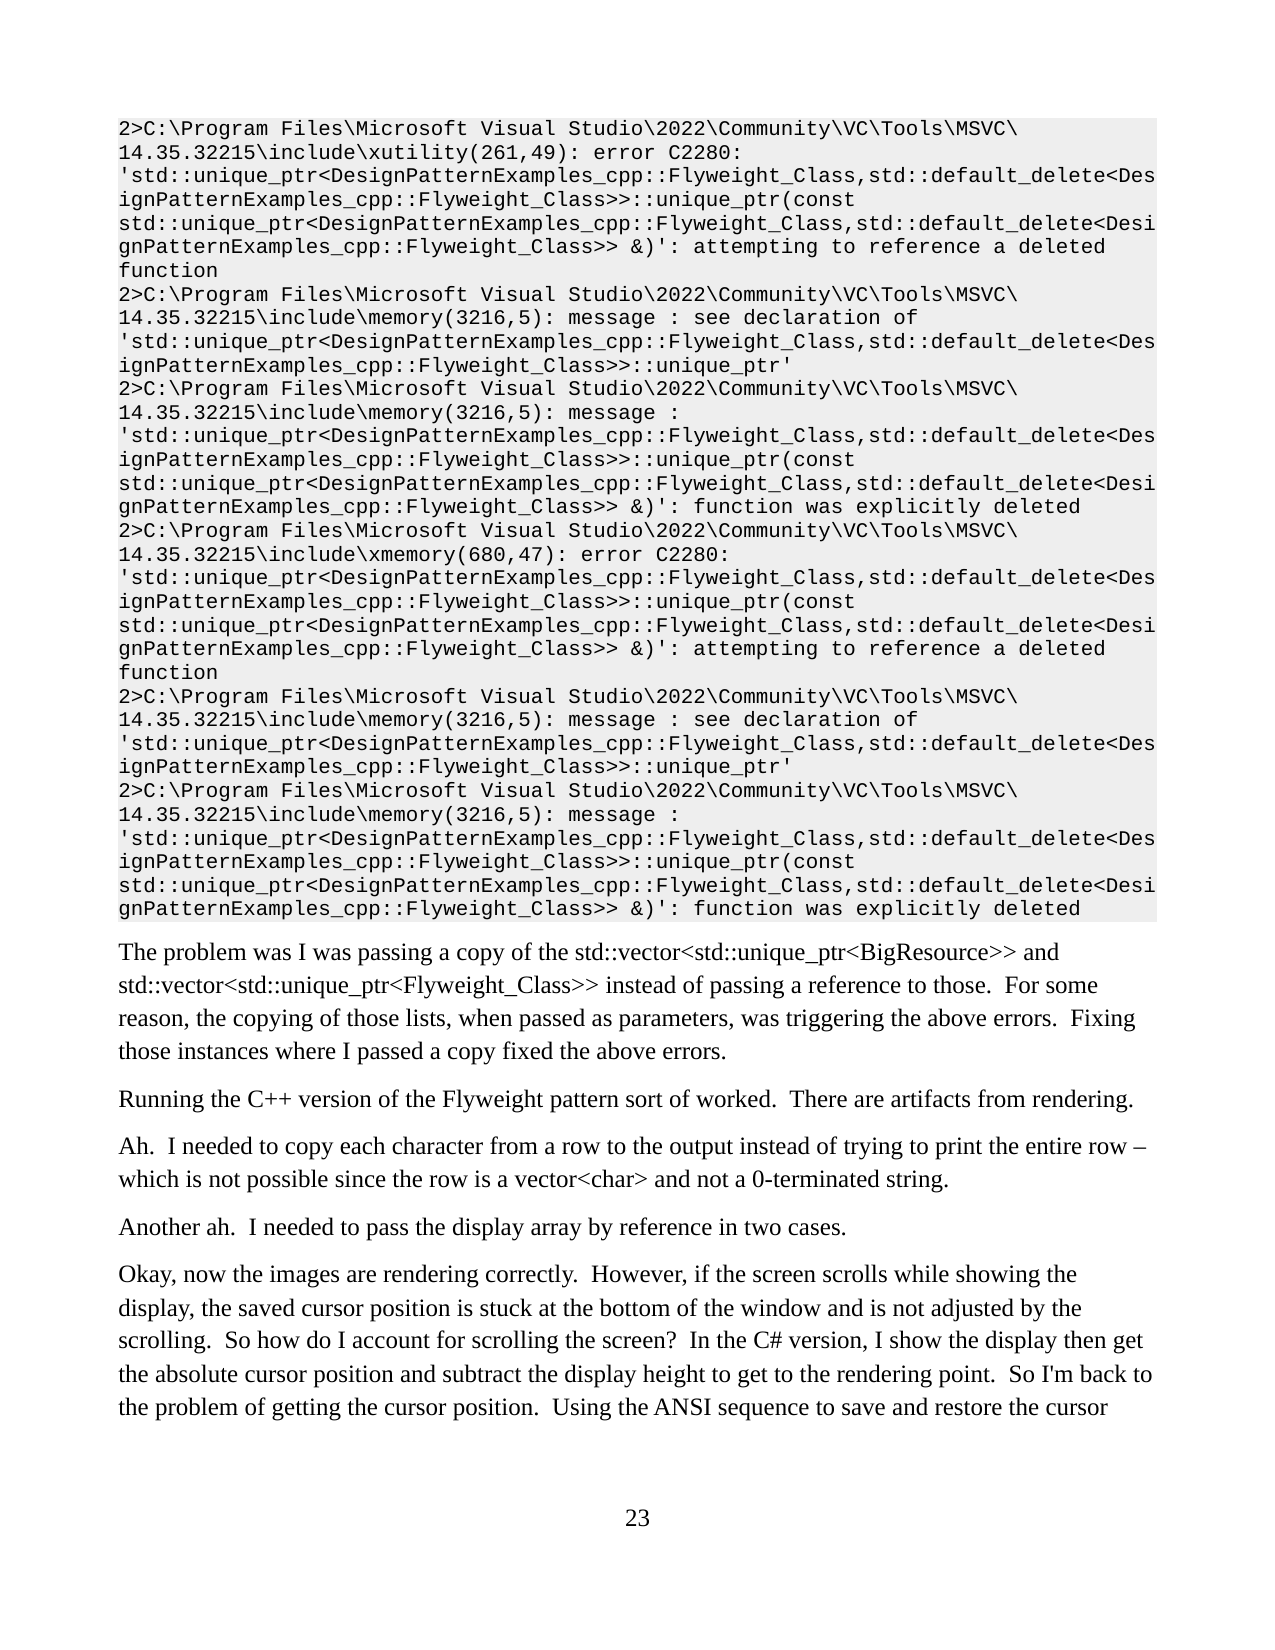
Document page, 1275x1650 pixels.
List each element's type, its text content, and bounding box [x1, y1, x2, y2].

text 2>C:\Program Files\Microsoft Visual Studio\2022\Community\VC\Tools\MSVC\14.35.32215\include\memory(3216,5): message : see declaration of 'std::unique_ptr<DesignPatternExamples_cpp::Flyweight_Class,std::default_delete<DesignPatternExamples_cpp::Flyweight_Class>>::unique_ptr' [118, 686, 1157, 780]
text 2>C:\Program Files\Microsoft Visual Studio\2022\Community\VC\Tools\MSVC\14.35.32215\include\memory(3216,5): message : see declaration of 'std::unique_ptr<DesignPatternExamples_cpp::Flyweight_Class,std::default_delete<DesignPatternExamples_cpp::Flyweight_Class>>::unique_ptr' [118, 284, 1157, 378]
text Another ah. I needed to pass the display array by reference in two cases. [118, 1212, 1157, 1241]
text 2>C:\Program Files\Microsoft Visual Studio\2022\Community\VC\Tools\MSVC\14.35.32215\include\xmemory(680,47): error C2280: 'std::unique_ptr<DesignPatternExamples_cpp::Flyweight_Class,std::default_delete<DesignPatternExamples_cpp::Flyweight_Class>>::unique_ptr(const std::unique_ptr<DesignPatternExamples_cpp::Flyweight_Class,std::default_delete<DesignPatternExamples_cpp::Flyweight_Class>> &)': attempting to reference a deleted function [118, 520, 1157, 686]
text 2>C:\Program Files\Microsoft Visual Studio\2022\Community\VC\Tools\MSVC\14.35.32215\include\xutility(261,49): error C2280: 'std::unique_ptr<DesignPatternExamples_cpp::Flyweight_Class,std::default_delete<DesignPatternExamples_cpp::Flyweight_Class>>::unique_ptr(const std::unique_ptr<DesignPatternExamples_cpp::Flyweight_Class,std::default_delete<DesignPatternExamples_cpp::Flyweight_Class>> &)': attempting to reference a deleted function [118, 118, 1157, 284]
text 2>C:\Program Files\Microsoft Visual Studio\2022\Community\VC\Tools\MSVC\14.35.32215\include\memory(3216,5): message : 'std::unique_ptr<DesignPatternExamples_cpp::Flyweight_Class,std::default_delete<DesignPatternExamples_cpp::Flyweight_Class>>::unique_ptr(const std::unique_ptr<DesignPatternExamples_cpp::Flyweight_Class,std::default_delete<DesignPatternExamples_cpp::Flyweight_Class>> &)': function was explicitly deleted [118, 780, 1157, 922]
text Ah. I needed to copy each character from a row to the output instead of trying to print the entire row – which is not possible since the row is a vector<char> and not a 0-terminated string. [118, 1131, 1157, 1193]
text 2>C:\Program Files\Microsoft Visual Studio\2022\Community\VC\Tools\MSVC\14.35.32215\include\memory(3216,5): message : 'std::unique_ptr<DesignPatternExamples_cpp::Flyweight_Class,std::default_delete<DesignPatternExamples_cpp::Flyweight_Class>>::unique_ptr(const std::unique_ptr<DesignPatternExamples_cpp::Flyweight_Class,std::default_delete<DesignPatternExamples_cpp::Flyweight_Class>> &)': function was explicitly deleted [118, 378, 1157, 520]
text The problem was I was passing a copy of the std::vector<std::unique_ptr<BigResource>> and std::vector<std::unique_ptr<Flyweight_Class>> instead of passing a reference to those. For some reason, the copying of those lists, when passed as parameters, was triggering the above errors. Fixing those instances where I passed a copy fixed the above errors. [118, 937, 1157, 1065]
text Okay, now the images are rendering correctly. However, if the screen scrolls while showing the display, the saved cursor position is stuck at the bottom of the window and is not adjusted by the scrolling. So how do I account for scrolling the screen? In the C# version, I show the display then get the absolute cursor position and subtract the display height to get to the rendering point. So I'm back to the problem of getting the cursor position. Using the ANSI sequence to save and restore the cursor [118, 1259, 1157, 1420]
text Running the C++ version of the Flyweight pattern sort of worked. There are artifacts from rendering. [118, 1084, 1157, 1112]
